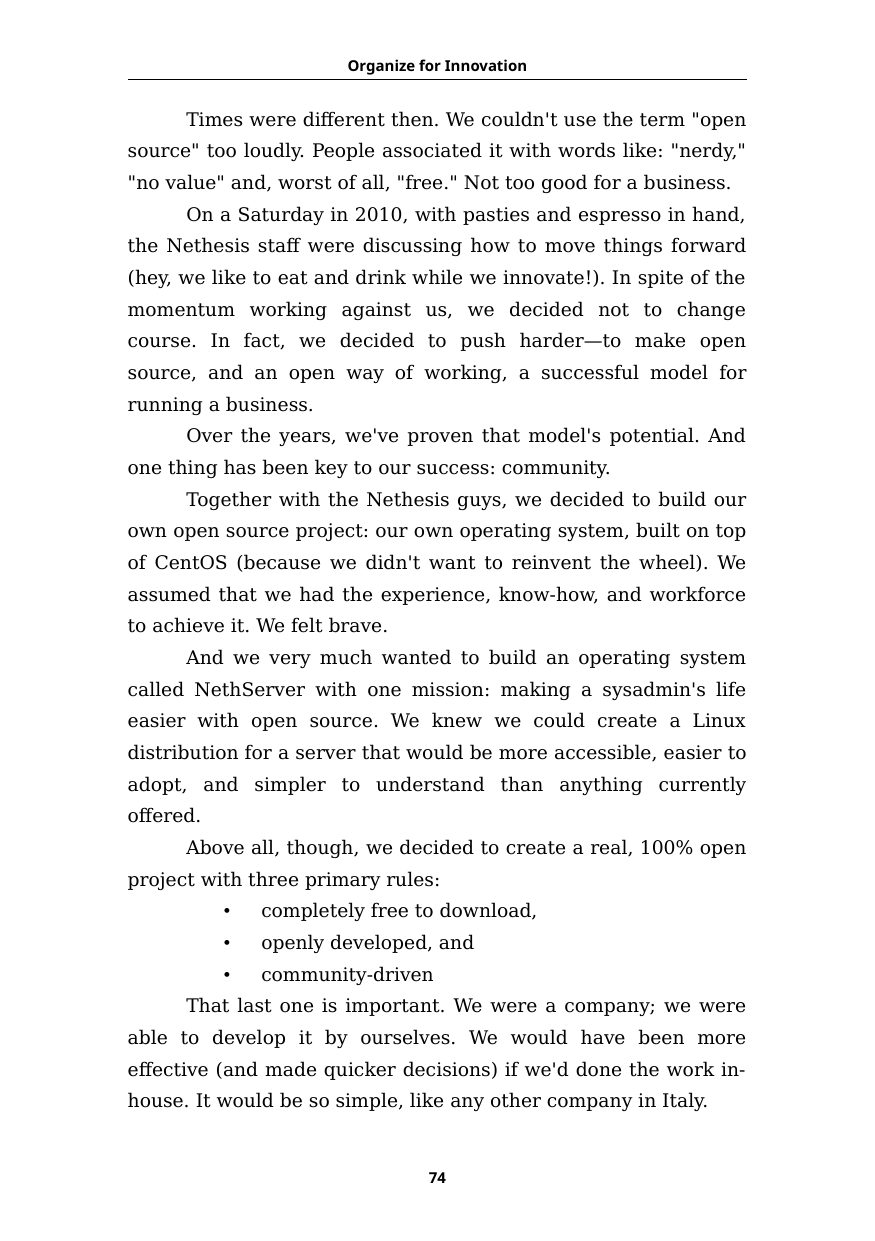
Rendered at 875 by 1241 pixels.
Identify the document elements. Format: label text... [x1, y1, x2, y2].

list openly developed, and [223, 932, 747, 954]
text Times were different then. We couldn't use the term "open source" too loudly. People associated it with words like: "nerdy," "no value" and, worst of all, "free." Not too good for a business. [127, 109, 747, 194]
list completely free to download, [223, 900, 747, 922]
list community-driven [223, 964, 747, 986]
text Over the years, we've proven that model's potential. And one thing has been key to our success: community. [127, 425, 747, 479]
text On a Saturday in 2010, with pasties and espresso in hand, the Nethesis staff were discussing how to move things forward (hey, we like to eat and drink while we innovate!). In spite of the momentum working against us, we decided not to change course. In fact, we decided to push harder—to make open source, and an open way of working, a successful model for running a business. [127, 204, 747, 416]
text Above all, though, we decided to create a real, 100% open project with three primary rules: [127, 837, 747, 891]
text And we very much wanted to build an operating system called NethServer with one mission: making a sysadmin's life easier with open source. We knew we could create a Linux distribution for a server that would be more accessible, easier to adopt, and simpler to understand than anything currently offered. [127, 647, 747, 827]
text Together with the Nethesis guys, we decided to build our own open source project: our own operating system, built on top of CentOS (because we didn't want to reinvent the wheel). We assumed that we had the experience, know-how, and workforce to achieve it. We felt brave. [127, 489, 747, 637]
text That last one is important. We were a company; we were able to develop it by ourselves. We would have been more effective (and made quicker decisions) if we'd done the work in-house. It would be so simple, like any other company in Italy. [127, 995, 747, 1112]
